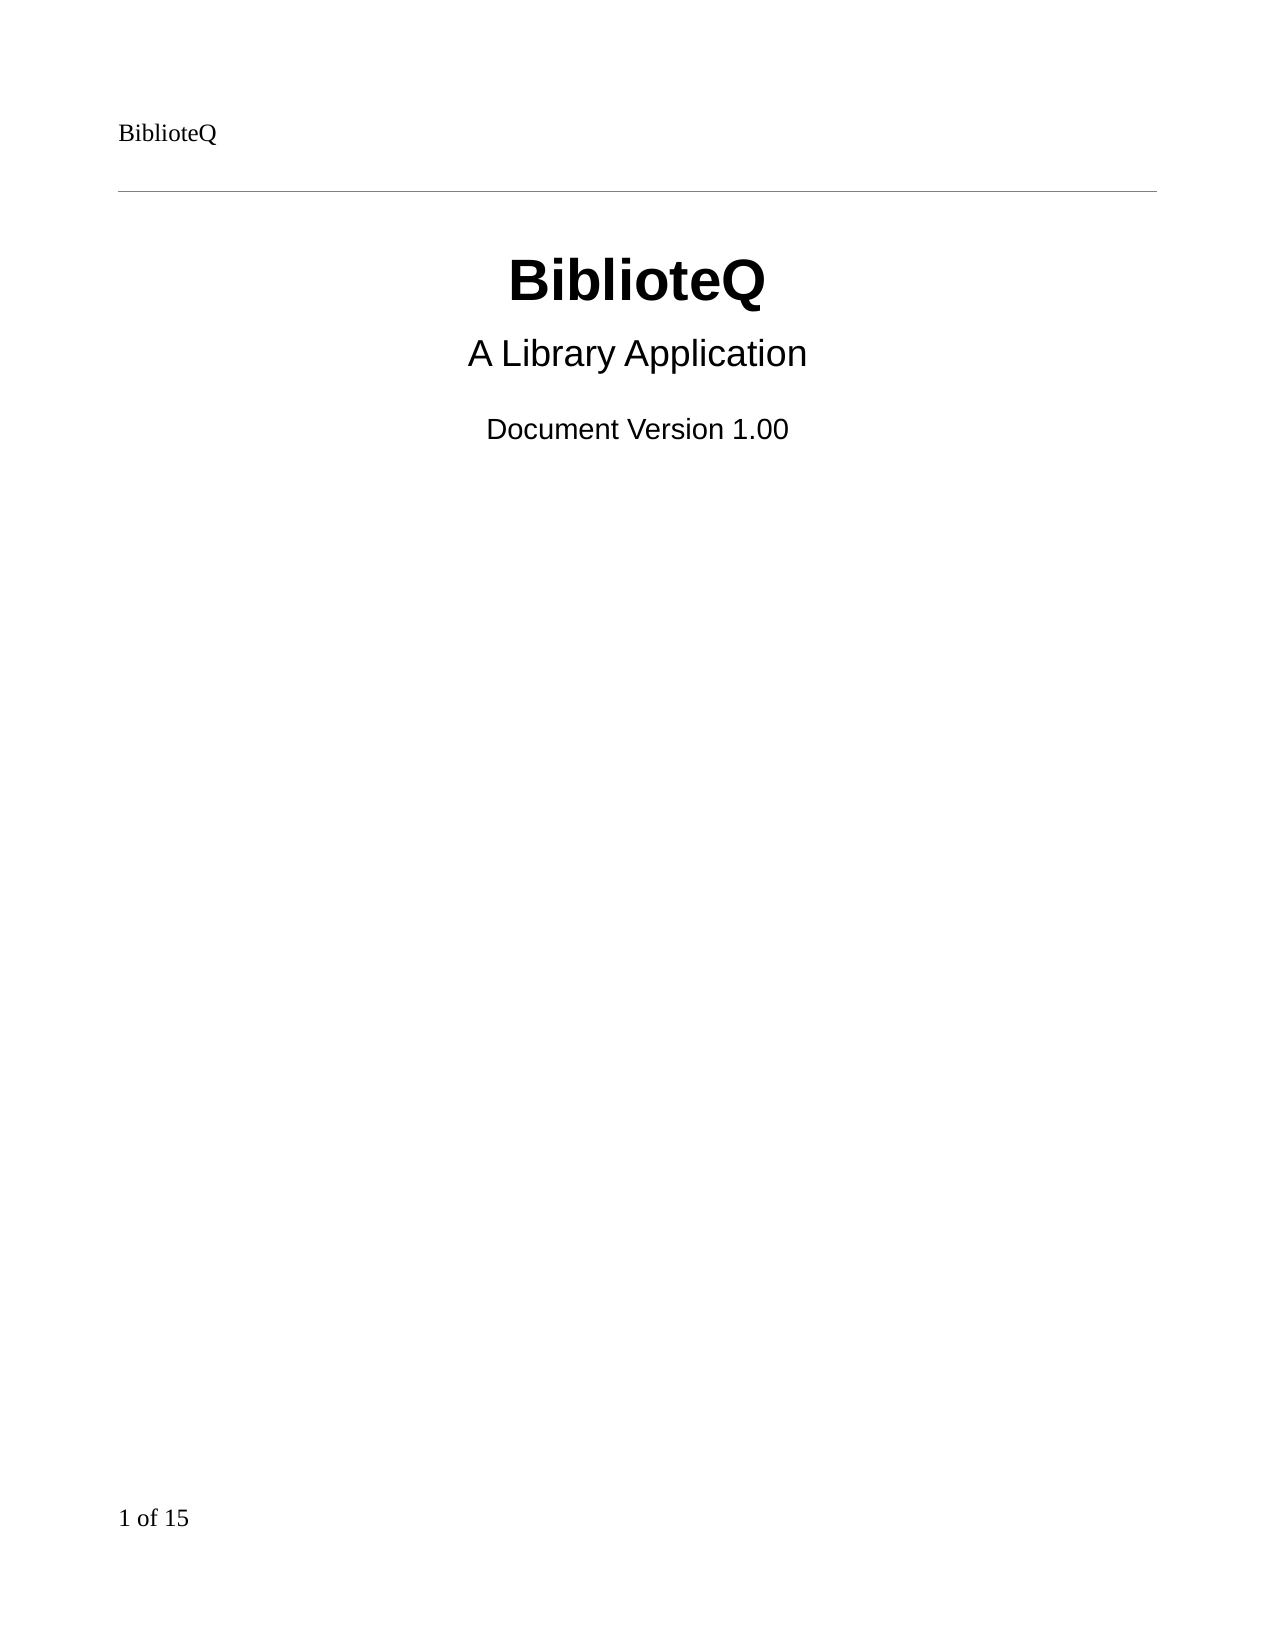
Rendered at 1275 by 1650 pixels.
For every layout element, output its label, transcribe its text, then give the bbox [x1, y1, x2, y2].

subtitle Document Version 1.00 [118, 412, 1157, 446]
title BiblioteQ [118, 246, 1157, 313]
subtitle A Library Application [118, 331, 1157, 374]
